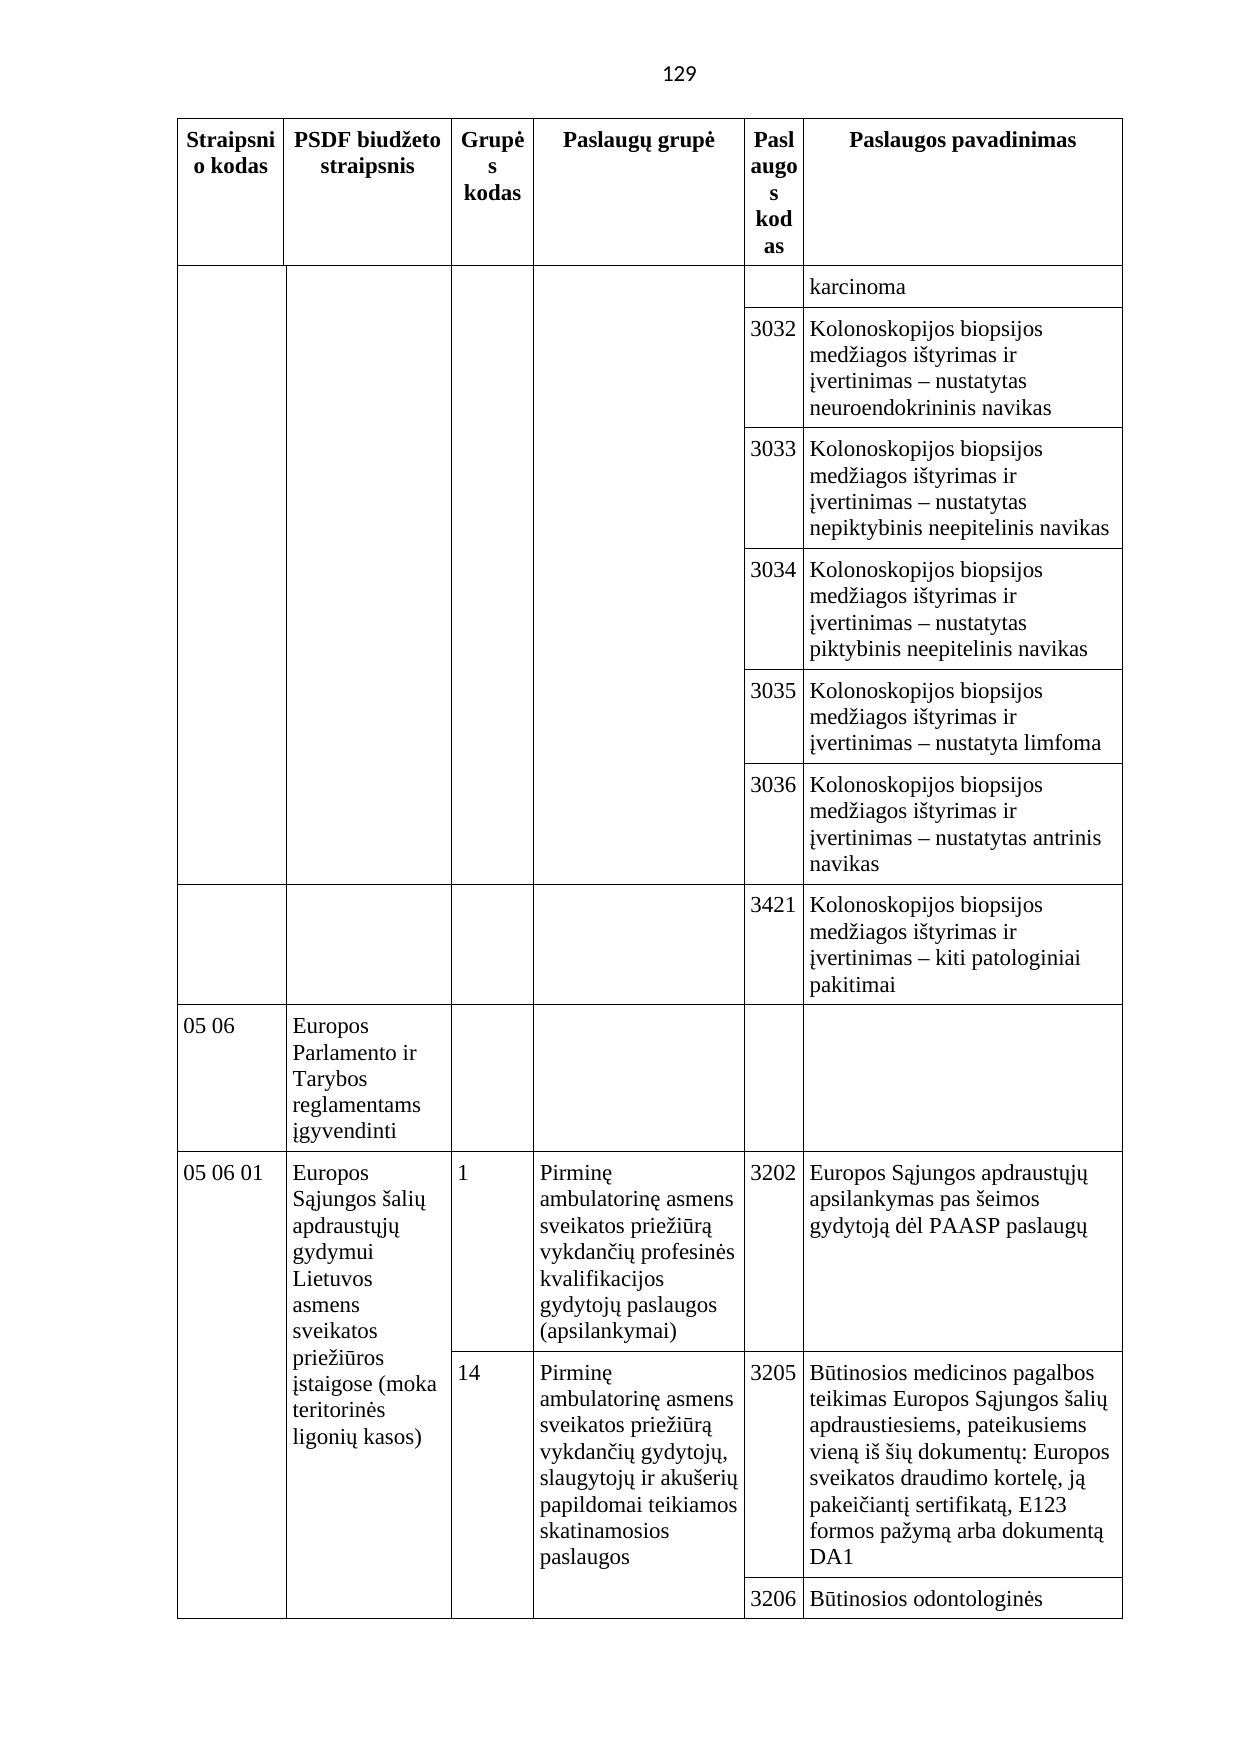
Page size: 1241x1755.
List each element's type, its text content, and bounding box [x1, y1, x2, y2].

table_cell [534, 266, 744, 307]
table_cell 3033 [745, 428, 803, 548]
table_cell [452, 763, 533, 883]
table_cell Pirminę ambulatorinę asmens sveikatos priežiūrą vykdančių profesinės kvalifikacijos gydytojų paslaugos (apsilankymai) [534, 1152, 744, 1351]
table_cell [178, 548, 286, 668]
table_cell karcinoma [804, 266, 1122, 307]
table_cell [178, 266, 286, 307]
table_cell [745, 1005, 803, 1151]
table_cell 3036 [745, 764, 803, 883]
table_cell [452, 885, 533, 1004]
table_cell [534, 548, 744, 668]
table_cell [534, 427, 744, 548]
table_header Straipsnio kodas [178, 119, 283, 265]
table_cell 05 06 01 [178, 1152, 286, 1618]
table_cell [452, 548, 533, 668]
table_header PSDF biudžeto straipsnis [284, 119, 451, 265]
table_header Grupės kodas [452, 119, 533, 265]
table_cell 3421 [745, 885, 803, 1004]
table_cell [534, 885, 744, 1004]
table_cell Būtinosios medicinos pagalbos teikimas Europos Sąjungos šalių apdraustiesiems, pateikusiems vieną iš šių dokumentų: Europos sveikatos draudimo kortelę, ją pakeičiantį sertifikatą, E123 formos pažymą arba dokumentą DA1 [804, 1352, 1122, 1577]
table_cell [534, 669, 744, 763]
table_cell 1 [452, 1152, 533, 1351]
table_cell [452, 669, 533, 763]
table_cell 14 [452, 1352, 533, 1618]
table_cell [178, 307, 286, 427]
table_header Paslaugos pavadinimas [804, 119, 1122, 265]
table_cell Kolonoskopijos biopsijos medžiagos ištyrimas ir įvertinimas – nustatytas antrinis navikas [804, 764, 1122, 883]
table_cell [534, 307, 744, 427]
table_cell 3206 [745, 1578, 803, 1618]
table_cell [287, 307, 451, 427]
table_cell [534, 1005, 744, 1151]
table_cell Europos Sąjungos šalių apdraustųjų gydymui Lietuvos asmens sveikatos priežiūros įstaigose (moka teritorinės ligonių kasos) [287, 1152, 451, 1618]
table_cell [287, 669, 451, 763]
table_cell [178, 427, 286, 548]
table_cell Europos Parlamento ir Tarybos reglamentams įgyvendinti [287, 1005, 451, 1151]
table_cell [745, 266, 803, 307]
table_header Paslaugos kodas [745, 119, 803, 265]
table_cell 3032 [745, 308, 803, 427]
table_cell [452, 1005, 533, 1151]
table_cell [287, 548, 451, 668]
table_cell Kolonoskopijos biopsijos medžiagos ištyrimas ir įvertinimas – nustatytas piktybinis neepitelinis navikas [804, 549, 1122, 668]
table_cell [804, 1005, 1122, 1151]
table_cell [178, 885, 286, 1004]
table_cell Kolonoskopijos biopsijos medžiagos ištyrimas ir įvertinimas – kiti patologiniai pakitimai [804, 885, 1122, 1004]
table_cell 3202 [745, 1152, 803, 1351]
table_cell Pirminę ambulatorinę asmens sveikatos priežiūrą vykdančių gydytojų, slaugytojų ir akušerių papildomai teikiamos skatinamosios paslaugos [534, 1352, 744, 1618]
table_cell 3034 [745, 549, 803, 668]
table_cell [287, 885, 451, 1004]
table_cell Kolonoskopijos biopsijos medžiagos ištyrimas ir įvertinimas – nustatytas nepiktybinis neepitelinis navikas [804, 428, 1122, 548]
table_cell [178, 763, 286, 883]
table_cell [534, 763, 744, 883]
table_cell Būtinosios odontologinės [804, 1578, 1122, 1618]
table_cell Europos Sąjungos apdraustųjų apsilankymas pas šeimos gydytoją dėl PAASP paslaugų [804, 1152, 1122, 1351]
table_cell [287, 266, 451, 307]
table_cell [452, 427, 533, 548]
table_cell 05 06 [178, 1005, 286, 1151]
table_cell [287, 427, 451, 548]
table_cell [452, 307, 533, 427]
table_cell Kolonoskopijos biopsijos medžiagos ištyrimas ir įvertinimas – nustatyta limfoma [804, 670, 1122, 763]
table_cell [452, 266, 533, 307]
table_cell 3035 [745, 670, 803, 763]
table_cell Kolonoskopijos biopsijos medžiagos ištyrimas ir įvertinimas – nustatytas neuroendokrininis navikas [804, 308, 1122, 427]
table_header Paslaugų grupė [534, 119, 744, 265]
table_cell [287, 763, 451, 883]
table_cell 3205 [745, 1352, 803, 1577]
table_cell [178, 669, 286, 763]
